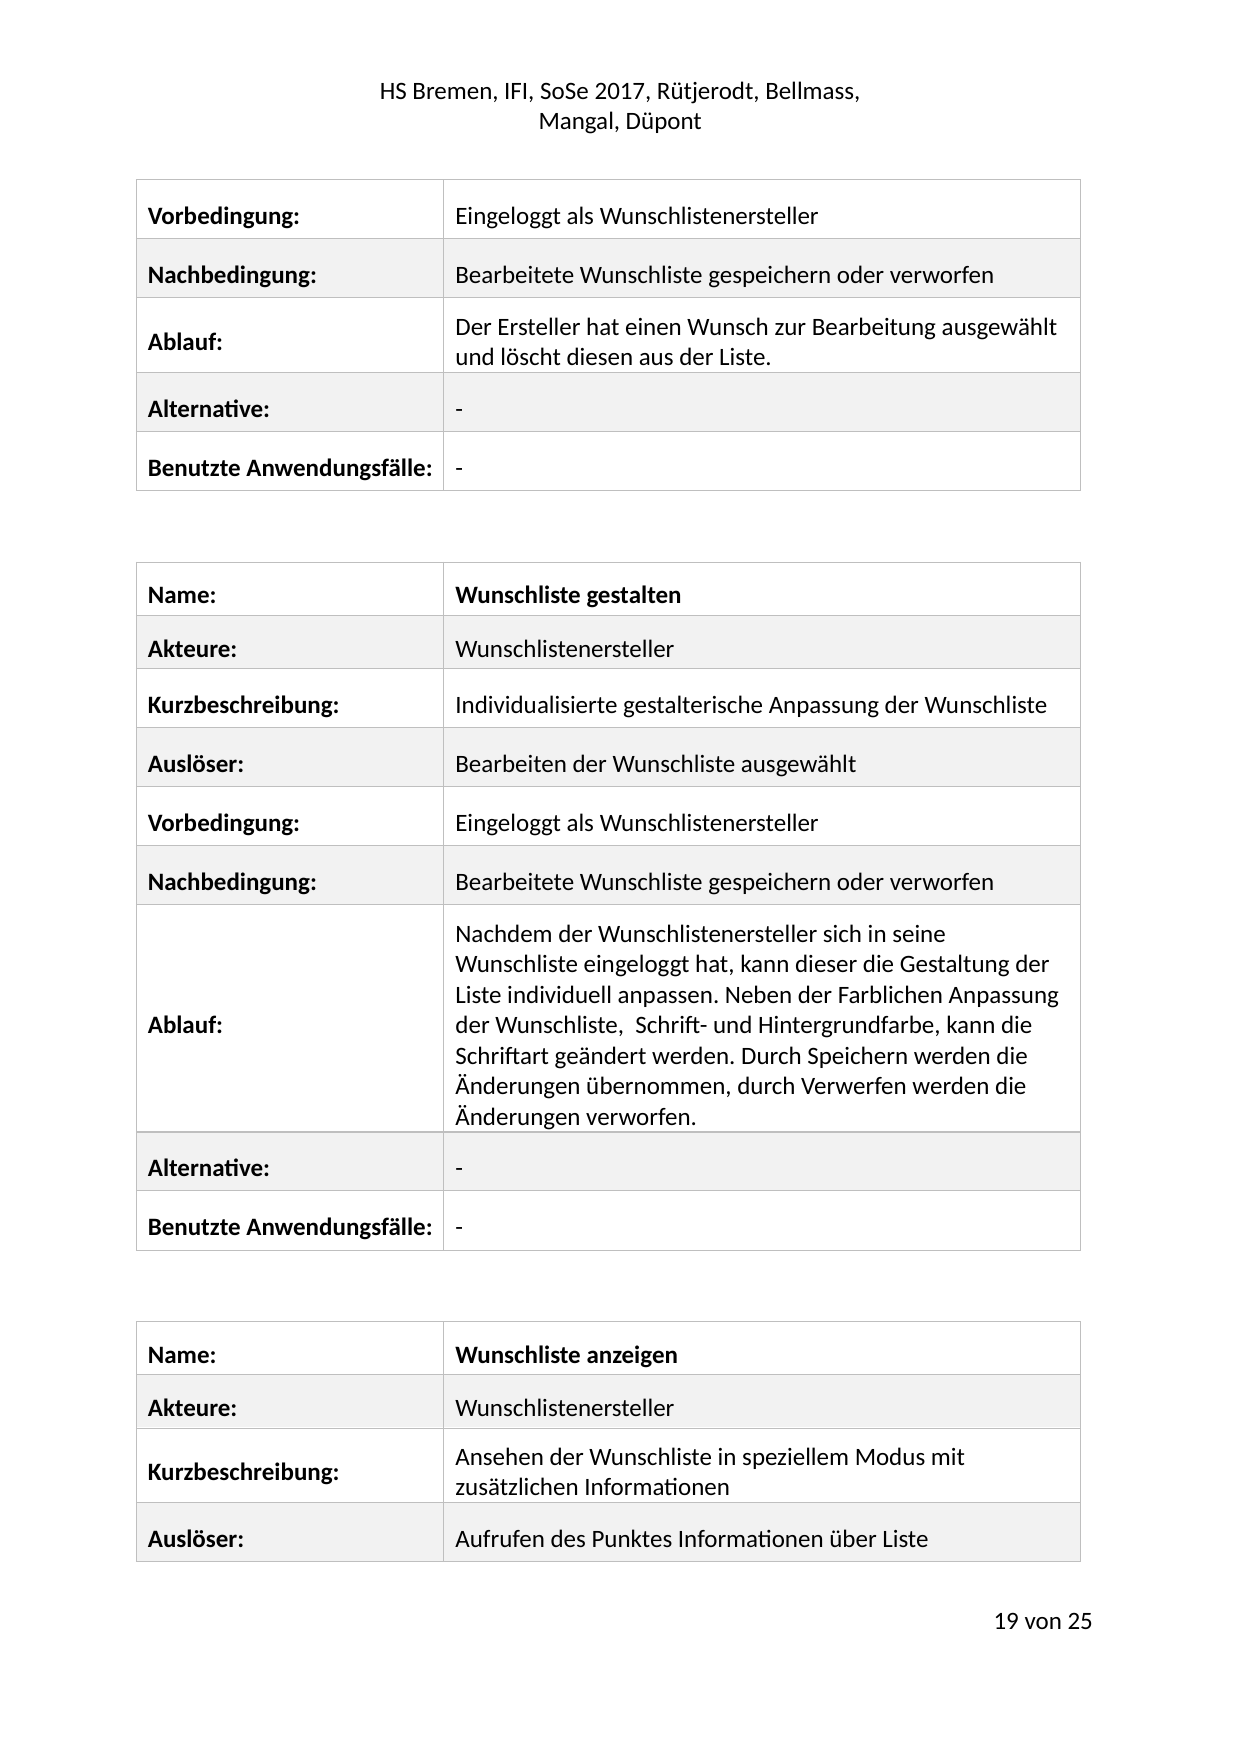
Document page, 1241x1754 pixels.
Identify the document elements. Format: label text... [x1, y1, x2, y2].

table_cell Wunschlistenersteller [444, 616, 1080, 668]
table_cell Alternative: [137, 373, 443, 431]
table_cell Nachdem der Wunschlistenersteller sich in seine Wunschliste eingeloggt hat, kann dieser die Gestaltung der Liste individuell anpassen. Neben der Farblichen Anpassung der Wunschliste, Schrift- und Hintergrundfarbe, kann die Schriftart geändert werden. Durch Speichern werden die Änderungen übernommen, durch Verwerfen werden die Änderungen verworfen. [444, 905, 1080, 1131]
table_cell Vorbedingung: [137, 180, 443, 238]
table_cell Kurzbeschreibung: [137, 1429, 443, 1502]
table_cell Auslöser: [137, 728, 443, 786]
table_cell - [444, 1133, 1080, 1190]
table_cell Nachbedingung: [137, 846, 443, 904]
table_cell - [444, 373, 1080, 431]
table_cell Akteure: [137, 1375, 443, 1427]
table_cell Aufrufen des Punktes Informationen über Liste [444, 1503, 1080, 1561]
table_cell Benutzte Anwendungsfälle: [137, 432, 443, 490]
table_cell Der Ersteller hat einen Wunsch zur Bearbeitung ausgewählt und löscht diesen aus der Liste. [444, 298, 1080, 372]
table_cell Ablauf: [137, 298, 443, 372]
table_cell Alternative: [137, 1133, 443, 1190]
table_header Name: [137, 563, 443, 615]
table_cell Nachbedingung: [137, 239, 443, 297]
table_cell Vorbedingung: [137, 787, 443, 845]
table_cell Bearbeiten der Wunschliste ausgewählt [444, 728, 1080, 786]
table_cell Eingeloggt als Wunschlistenersteller [444, 787, 1080, 845]
table_cell - [444, 1191, 1080, 1249]
table_cell Akteure: [137, 616, 443, 668]
table_header Wunschliste gestalten [444, 563, 1080, 615]
table_cell - [444, 432, 1080, 490]
table_header Name: [137, 1322, 443, 1374]
table_cell Wunschlistenersteller [444, 1375, 1080, 1427]
table_cell Ablauf: [137, 905, 443, 1131]
table_header Wunschliste anzeigen [444, 1322, 1080, 1374]
table_cell Benutzte Anwendungsfälle: [137, 1191, 443, 1249]
table_cell Individualisierte gestalterische Anpassung der Wunschliste [444, 669, 1080, 727]
table_cell Bearbeitete Wunschliste gespeichern oder verworfen [444, 846, 1080, 904]
table_cell Eingeloggt als Wunschlistenersteller [444, 180, 1080, 238]
table_cell Ansehen der Wunschliste in speziellem Modus mit zusätzlichen Informationen [444, 1429, 1080, 1502]
table_cell Bearbeitete Wunschliste gespeichern oder verworfen [444, 239, 1080, 297]
table_cell Kurzbeschreibung: [137, 669, 443, 727]
table_cell Auslöser: [137, 1503, 443, 1561]
